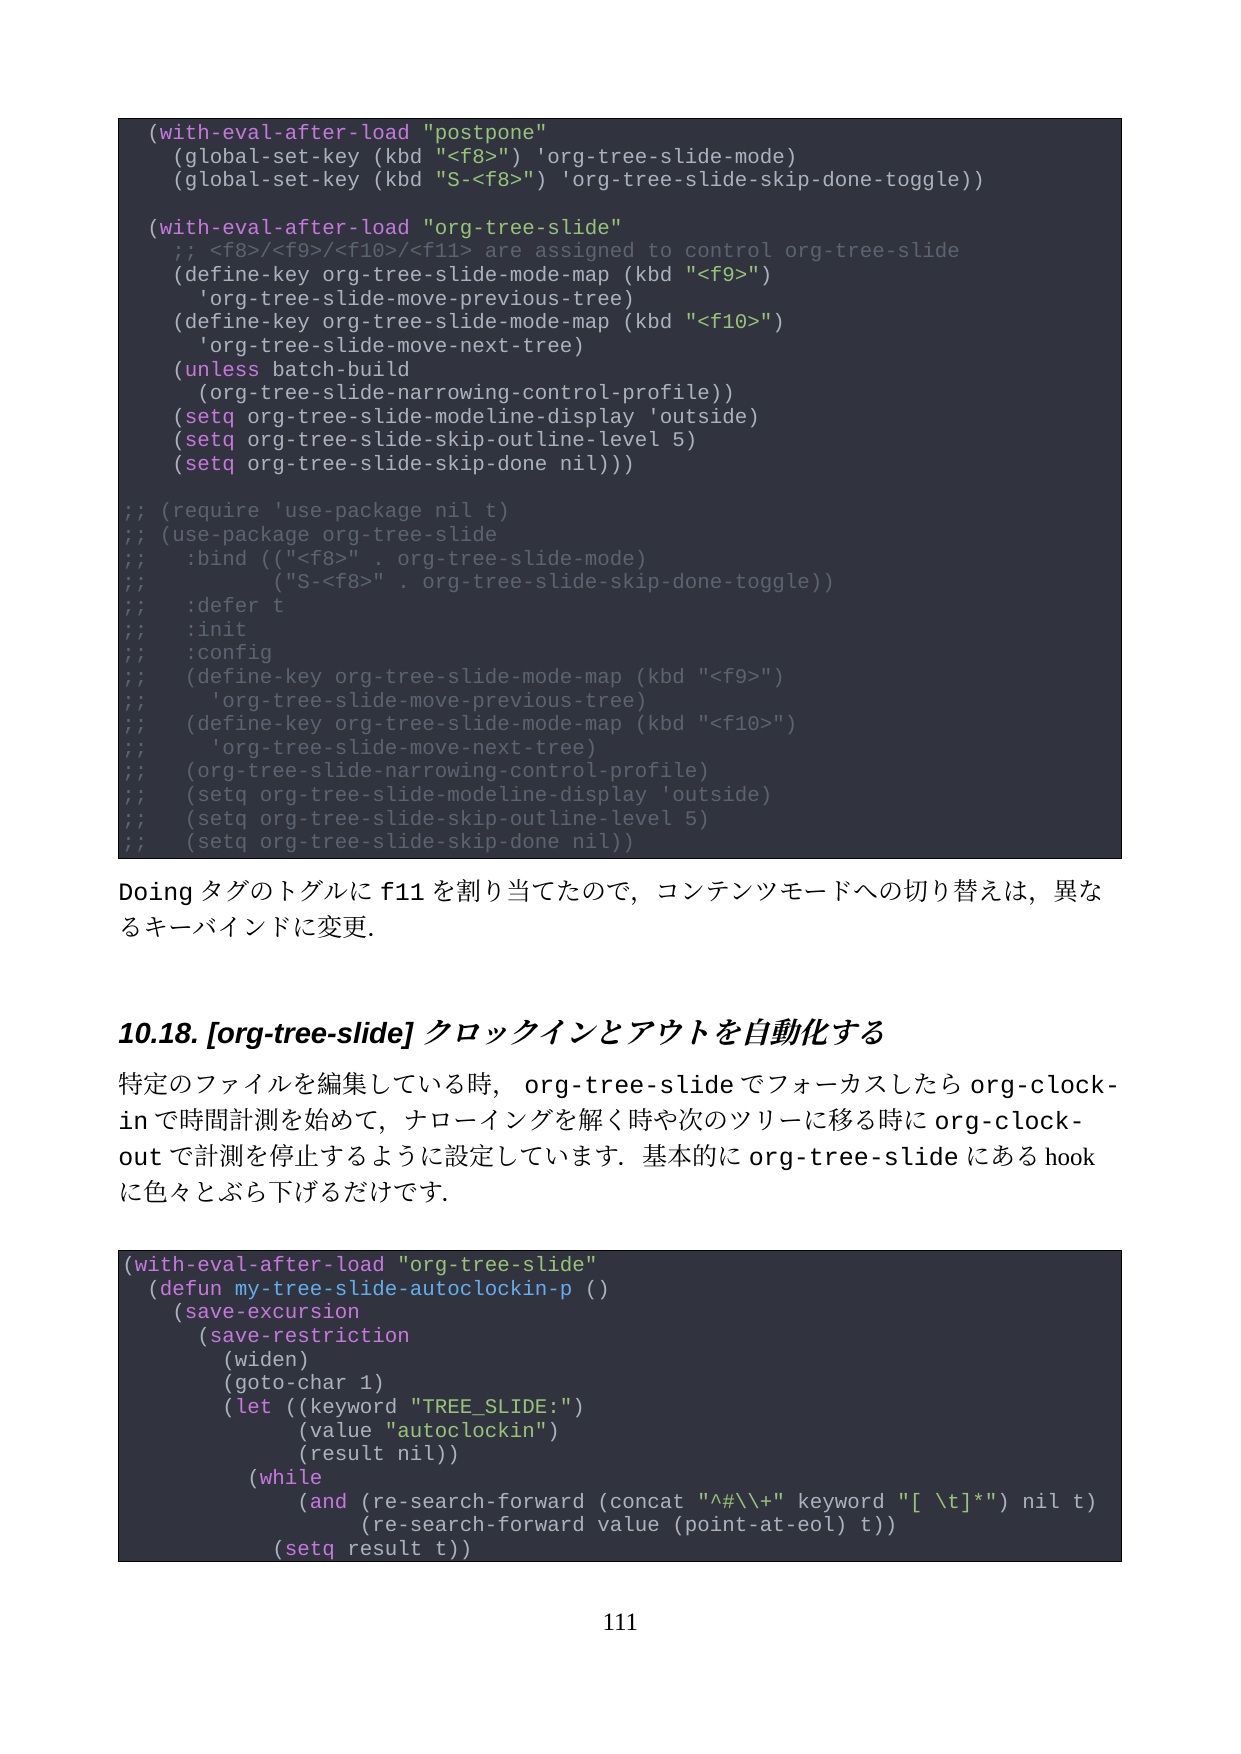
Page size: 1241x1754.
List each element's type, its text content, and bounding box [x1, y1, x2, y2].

text ;; 'org-tree-slide-move-previous-tree) [119, 686, 1121, 709]
text ;; <f8>/<f9>/<f10>/<f11> are assigned to control org-tree-slide [119, 236, 1121, 260]
text ;; ("S-<f8>" . org-tree-slide-skip-done-toggle)) [119, 567, 1121, 591]
text (with-eval-after-load "postpone" [119, 119, 1121, 142]
text (setq org-tree-slide-modeline-display 'outside) [119, 402, 1121, 426]
text (defun my-tree-slide-autoclockin-p () [119, 1274, 1121, 1297]
text ;; (setq org-tree-slide-modeline-display 'outside) [119, 780, 1121, 804]
text (goto-char 1) [119, 1368, 1121, 1392]
text (define-key org-tree-slide-mode-map (kbd "<f10>") [119, 307, 1121, 331]
text ;; (org-tree-slide-narrowing-control-profile) [119, 757, 1121, 780]
text (result nil)) [119, 1439, 1121, 1463]
text (unless batch-build [119, 354, 1121, 378]
text 'org-tree-slide-move-next-tree) [119, 331, 1121, 354]
text Doing タグのトグルに f11 を割り当てたので，コンテンツモードへの切り替えは，異なるキーバインドに変更． [118, 871, 1122, 972]
text (widen) [119, 1345, 1121, 1368]
text (re-search-forward value (point-at-eol) t)) [119, 1510, 1121, 1534]
text (setq org-tree-slide-skip-done nil))) [119, 449, 1121, 473]
text (define-key org-tree-slide-mode-map (kbd "<f9>") [119, 260, 1121, 284]
text ;; (define-key org-tree-slide-mode-map (kbd "<f9>") [119, 662, 1121, 686]
text (save-excursion [119, 1297, 1121, 1321]
text ;; :init [119, 615, 1121, 638]
text ;; (setq org-tree-slide-skip-done nil)) [119, 827, 1121, 858]
text (while [119, 1463, 1121, 1487]
text (and (re-search-forward (concat "^#\\+" keyword "[ \t]*") nil t) [119, 1487, 1121, 1510]
text 'org-tree-slide-move-previous-tree) [119, 284, 1121, 307]
text (setq org-tree-slide-skip-outline-level 5) [119, 426, 1121, 449]
text (with-eval-after-load "org-tree-slide" [119, 213, 1121, 236]
text (save-restriction [119, 1321, 1121, 1345]
text ;; :defer t [119, 591, 1121, 615]
text (let ((keyword "TREE_SLIDE:") [119, 1392, 1121, 1416]
text (setq result t)) [119, 1534, 1121, 1561]
text (global-set-key (kbd "S-<f8>") 'org-tree-slide-skip-done-toggle)) [119, 165, 1121, 189]
text (value "autoclockin") [119, 1416, 1121, 1439]
text ;; (require 'use-package nil t) [119, 496, 1121, 520]
subtitle [org-tree-slide] クロックインとアウトを自動化する [118, 1010, 1122, 1052]
text (org-tree-slide-narrowing-control-profile)) [119, 378, 1121, 402]
text ;; :bind (("<f8>" . org-tree-slide-mode) [119, 544, 1121, 567]
text (global-set-key (kbd "<f8>") 'org-tree-slide-mode) [119, 142, 1121, 165]
text ;; :config [119, 638, 1121, 662]
text (with-eval-after-load "org-tree-slide" [119, 1251, 1121, 1274]
text 特定のファイルを編集している時， org-tree-slide でフォーカスしたら org-clock-in で時間計測を始めて，ナローイングを解く時や次のツリーに移る時に org-clock-out で計測を停止するように設定しています．基本的に org-tree-slide にあるhookに色々とぶら下げるだけです． [118, 1064, 1122, 1238]
text ;; 'org-tree-slide-move-next-tree) [119, 733, 1121, 757]
text ;; (use-package org-tree-slide [119, 520, 1121, 544]
text ;; (setq org-tree-slide-skip-outline-level 5) [119, 804, 1121, 827]
text ;; (define-key org-tree-slide-mode-map (kbd "<f10>") [119, 709, 1121, 733]
